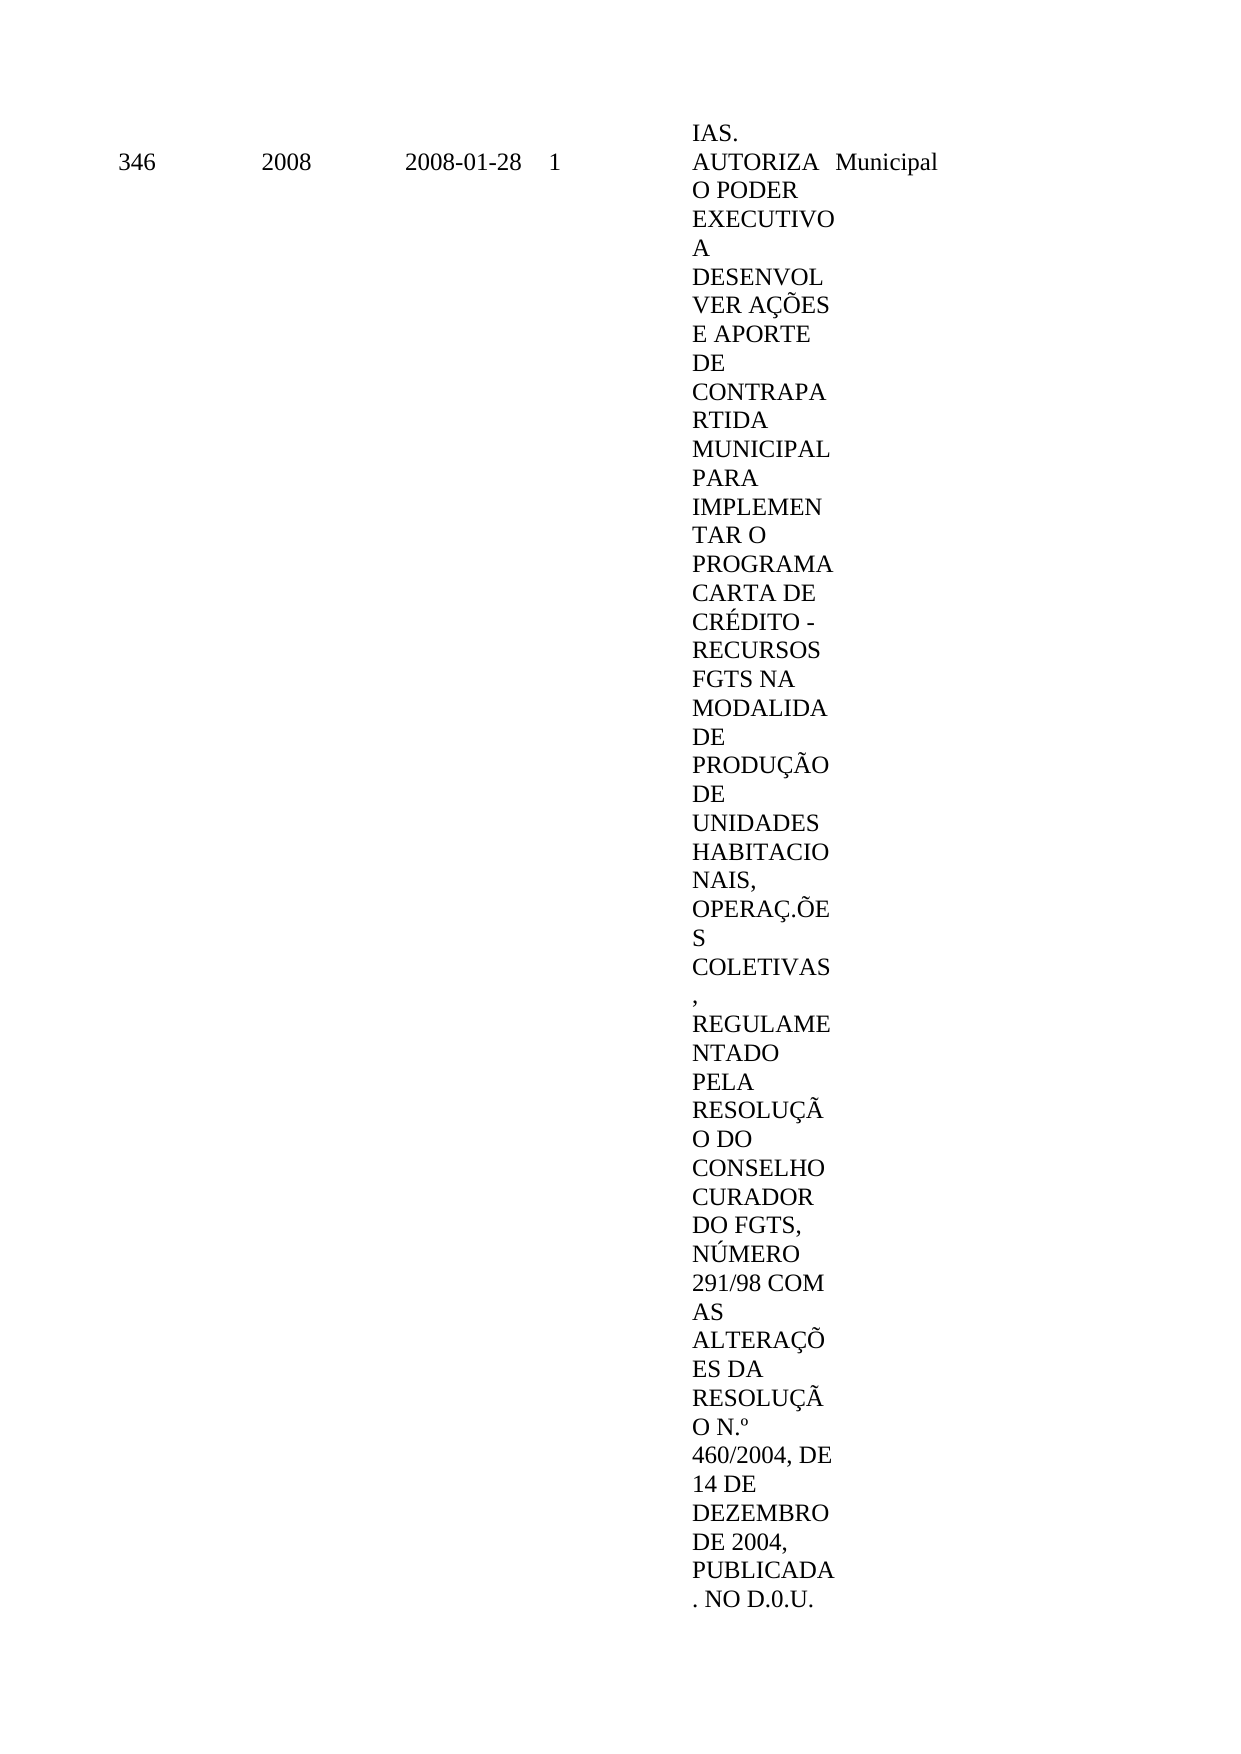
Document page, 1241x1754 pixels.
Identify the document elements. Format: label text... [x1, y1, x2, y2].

table_cell 2008 [261, 147, 405, 1613]
table_cell [548, 118, 692, 147]
table_cell [261, 118, 405, 147]
table_cell IAS. [692, 118, 835, 147]
table_cell 346 [118, 147, 261, 1613]
table_cell [405, 118, 548, 147]
table_cell 1 [548, 147, 692, 1613]
table_cell Municipal [835, 147, 979, 1613]
table_cell [835, 118, 979, 147]
table_cell AUTORIZA O PODER EXECUTIVO A DESENVOLVER AÇÕES E APORTE DE CONTRAPARTIDA MUNICIPAL PARA IMPLEMENTAR O PROGRAMA CARTA DE CRÉDITO - RECURSOS FGTS NA MODALIDADE PRODUÇÃO DE UNIDADES HABITACIONAIS, OPERAÇ.ÕES COLETIVAS, REGULAMENTADO PELA RESOLUÇÃO DO CONSELHO CURADOR DO FGTS, NÚMERO 291/98 COM AS ALTERAÇÕES DA RESOLUÇÃO N.º 460/2004, DE 14 DE DEZEMBRO DE 2004, PUBLICADA. NO D.0.U. [692, 147, 835, 1613]
table_cell 2008-01-28 [405, 147, 548, 1613]
table_cell [979, 118, 1122, 147]
table_cell [118, 118, 261, 147]
table_cell [979, 147, 1122, 1613]
